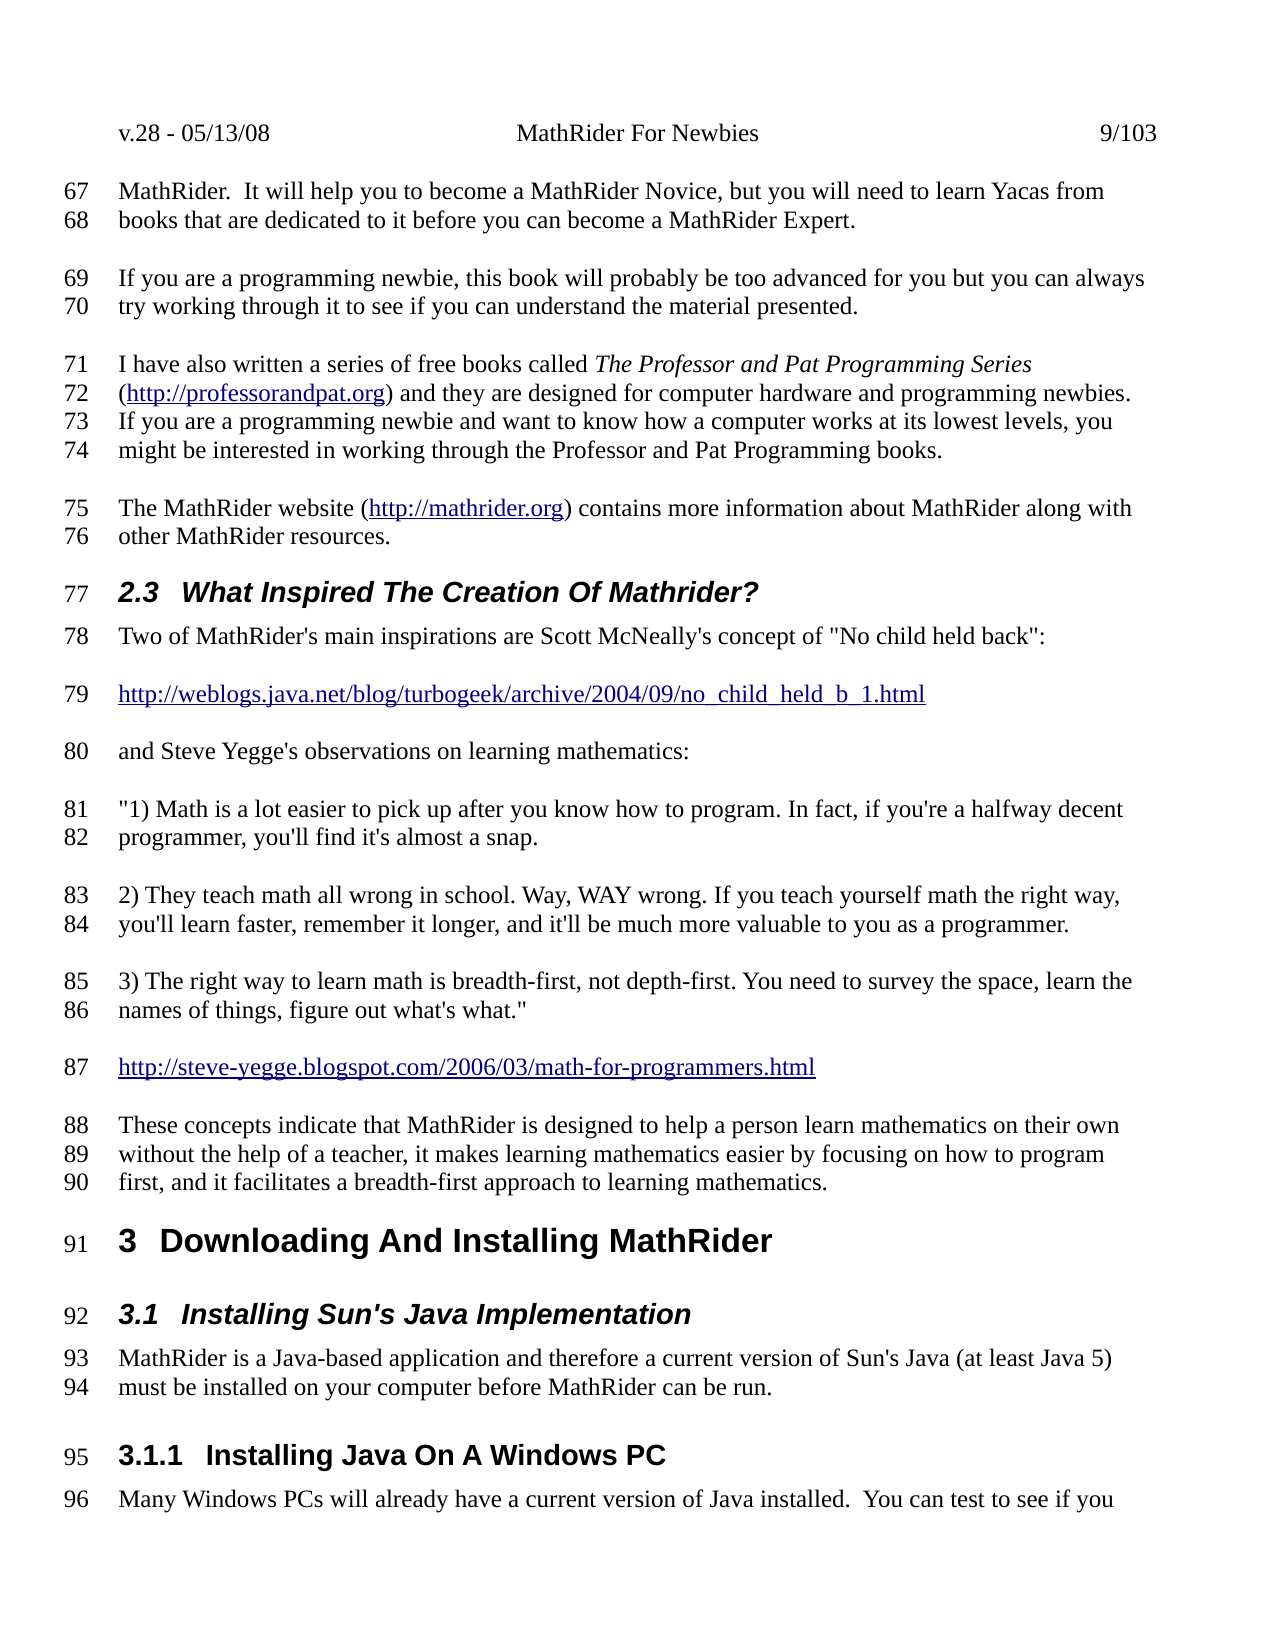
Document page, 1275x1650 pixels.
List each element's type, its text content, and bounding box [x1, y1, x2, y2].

text If you are a programming newbie, this book will probably be too advanced for you but you can always try working through it to see if you can understand the material presented. [118, 263, 1157, 320]
subtitle What Inspired The Creation Of Mathrider? [118, 575, 1157, 609]
text I have also written a series of free books called The Professor and Pat Programming Series (http://professorandpat.org) and they are designed for computer hardware and programming newbies. If you are a programming newbie and want to know how a computer works at its lowest levels, you might be interested in working through the Professor and Pat Programming books. [118, 349, 1157, 464]
text Two of MathRider's main inspirations are Scott McNeally's concept of "No child held back": [118, 621, 1157, 650]
text MathRider. It will help you to become a MathRider Novice, but you will need to learn Yacas from books that are dedicated to it before you can become a MathRider Expert. [118, 176, 1157, 234]
text Many Windows PCs will already have a current version of Java installed. You can test to see if you [118, 1484, 1157, 1513]
text 3) The right way to learn math is breadth-first, not depth-first. You need to survey the space, learn the names of things, figure out what's what." http://steve-yegge.blogspot.com/2006/03/math-for-programmers.html [118, 966, 1157, 1081]
text MathRider is a Java-based application and therefore a current version of Sun's Java (at least Java 5) must be installed on your computer before MathRider can be run. [118, 1343, 1157, 1401]
text The MathRider website (http://mathrider.org) contains more information about MathRider along with other MathRider resources. [118, 493, 1157, 550]
subtitle Downloading And Installing MathRider [118, 1221, 1157, 1260]
subtitle Installing Sun's Java Implementation [118, 1297, 1157, 1331]
text These concepts indicate that MathRider is designed to help a person learn mathematics on their own without the help of a teacher, it makes learning mathematics easier by focusing on how to program first, and it facilitates a breadth-first approach to learning mathematics. [118, 1110, 1157, 1196]
text http://weblogs.java.net/blog/turbogeek/archive/2004/09/no_child_held_b_1.html [118, 650, 1157, 707]
text and Steve Yegge's observations on learning mathematics: "1) Math is a lot easier to pick up after you know how to program. In fact, if you're a halfway decent programmer, you'll find it's almost a snap. 2) They teach math all wrong in school. Way, WAY wrong. If you teach yourself math the right way, you'll learn faster, remember it longer, and it'll be much more valuable to you as a programmer. [118, 736, 1157, 937]
subtitle Installing Java On A Windows PC [118, 1438, 1157, 1472]
